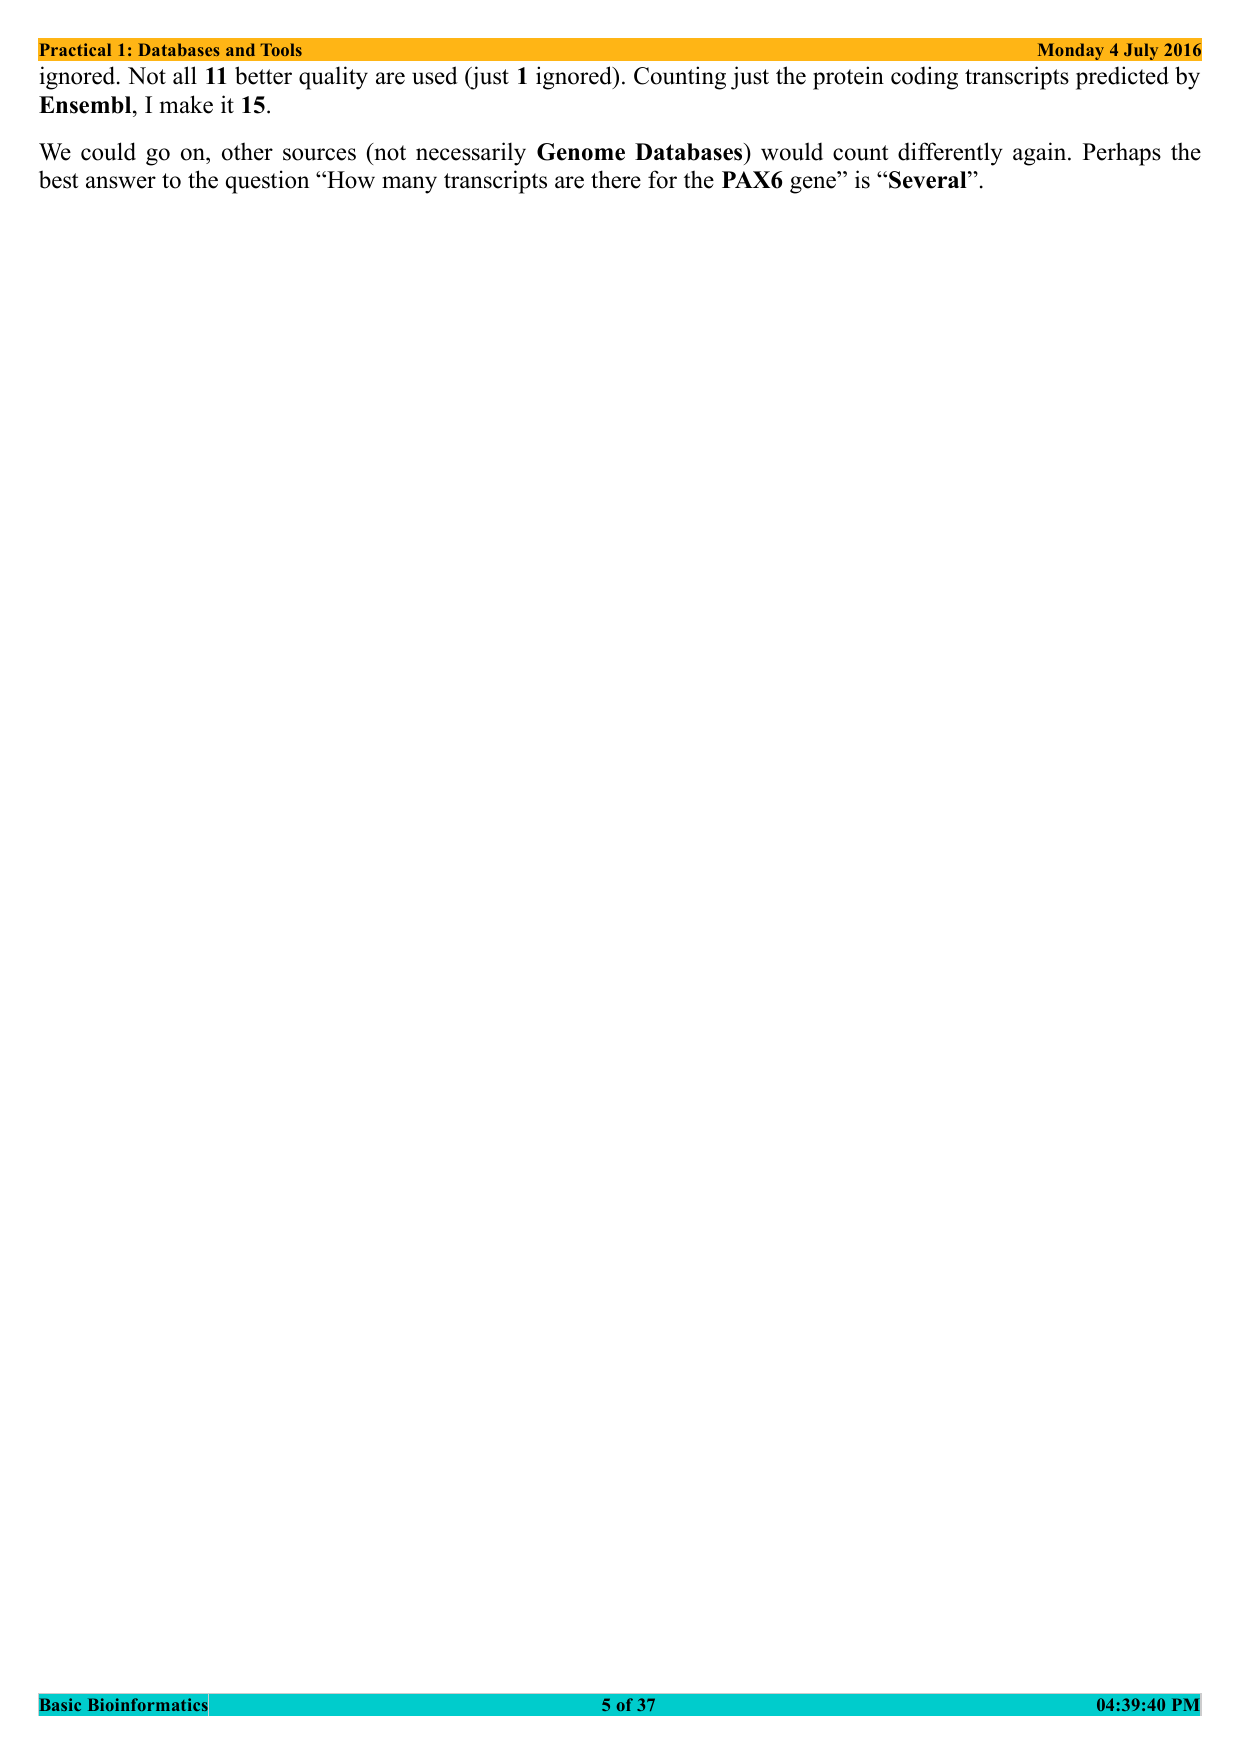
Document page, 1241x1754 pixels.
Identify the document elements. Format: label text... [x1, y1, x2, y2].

text ignored. Not all 11 better quality are used (just 1 ignored). Counting just the protein coding transcripts predicted by Ensembl, I make it 15. [38, 61, 1202, 119]
text We could go on, other sources (not necessarily Genome Databases) would count differently again. Perhaps the best answer to the question “How many transcripts are there for the PAX6 gene” is “Several”. [38, 136, 1202, 194]
